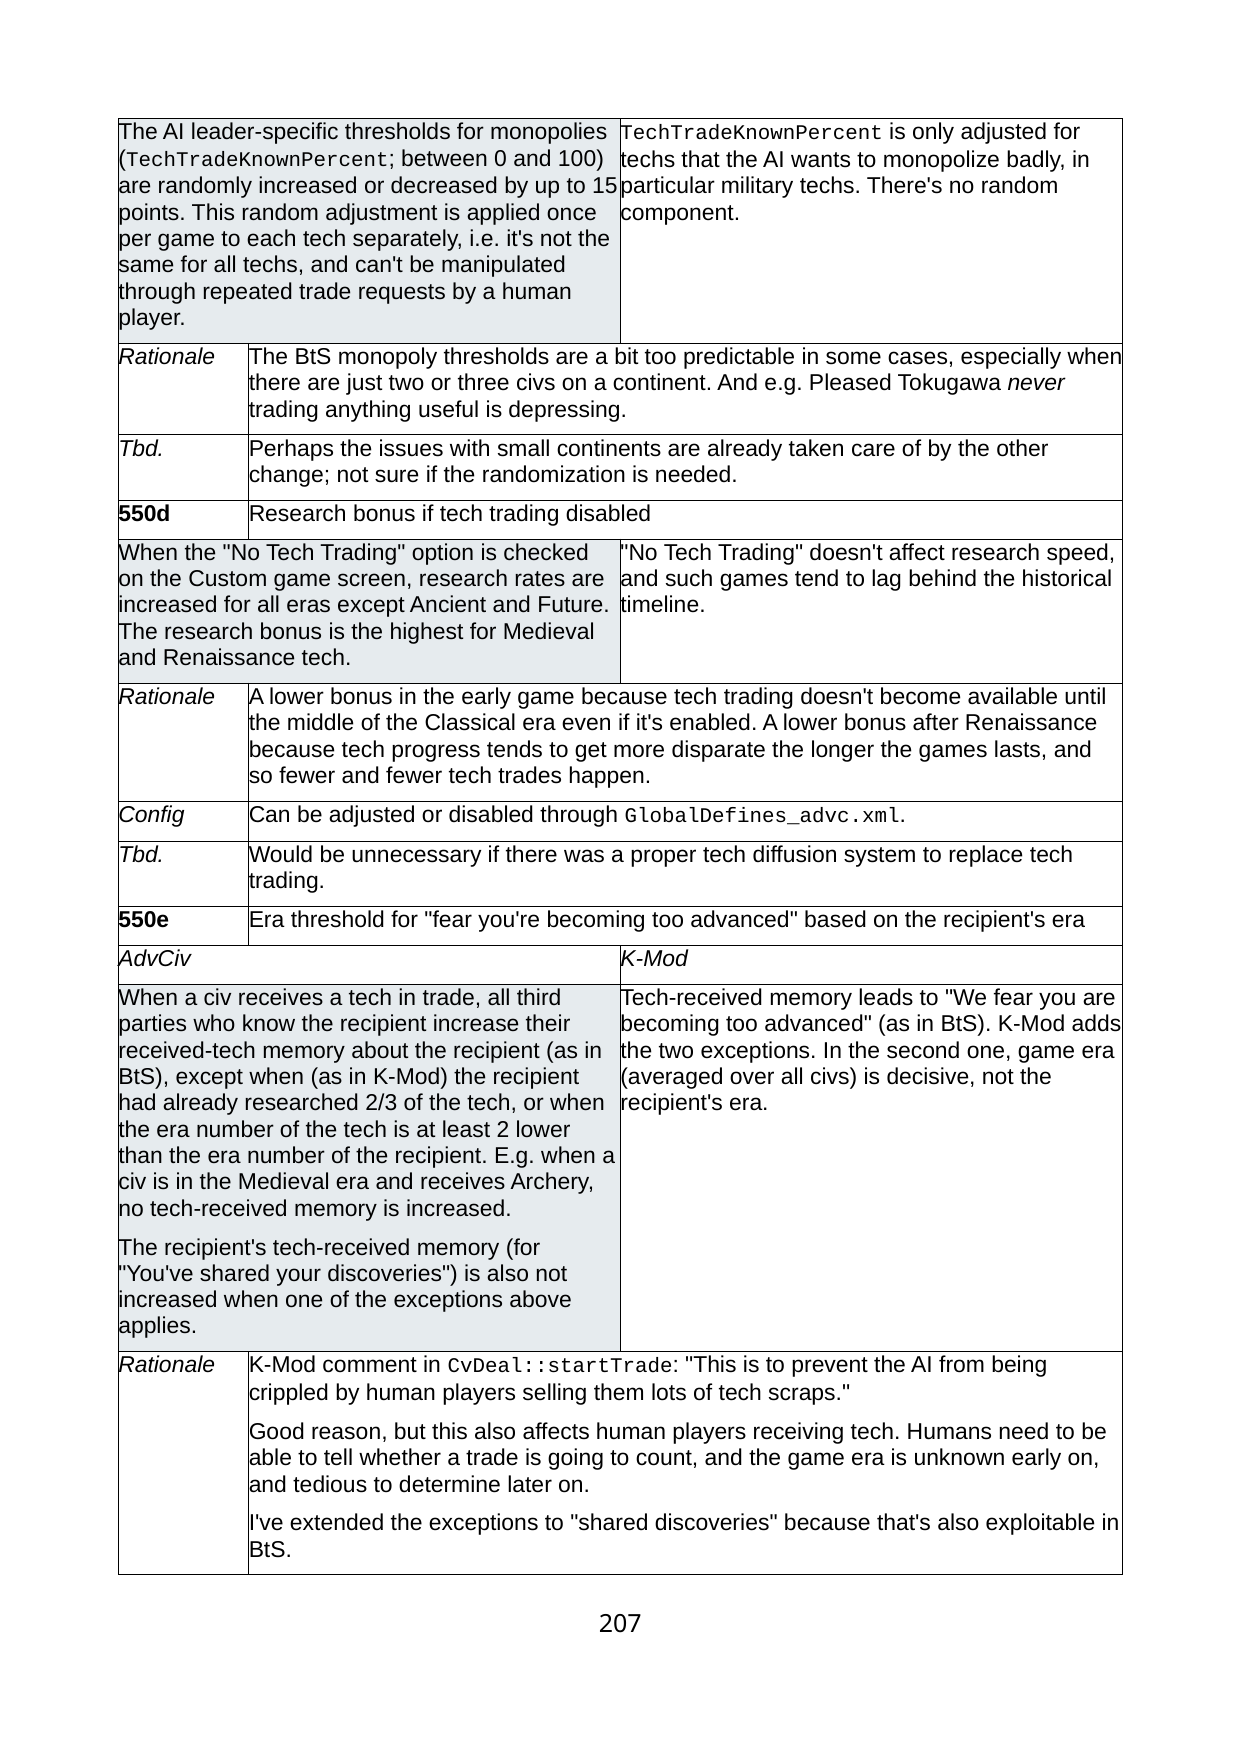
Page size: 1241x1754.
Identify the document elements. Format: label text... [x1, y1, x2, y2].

table_cell Rationale [119, 344, 248, 434]
table_cell A lower bonus in the early game because tech trading doesn't become available until the middle of the Classical era even if it's enabled. A lower bonus after Renaissance because tech progress tends to get more disparate the longer the games lasts, and so fewer and fewer tech trades happen. [249, 684, 1122, 801]
table_cell TechTradeKnownPercent is only adjusted for techs that the AI wants to monopolize badly, in particular military techs. There's no random component. [621, 119, 1122, 343]
table_cell Era threshold for "fear you're becoming too advanced" based on the recipient's era [249, 907, 1122, 945]
table_cell Research bonus if tech trading disabled [249, 501, 1122, 538]
table_cell Can be adjusted or disabled through GlobalDefines_advc.xml. [249, 802, 1122, 841]
table_cell Would be unnecessary if there was a proper tech diffusion system to replace tech trading. [249, 842, 1122, 906]
table_cell Tech-received memory leads to "We fear you are becoming too advanced" (as in BtS). K-Mod adds the two exceptions. In the second one, game era (averaged over all civs) is decisive, not the recipient's era. [621, 985, 1122, 1351]
table_cell Rationale [119, 1352, 248, 1574]
table_cell The BtS monopoly thresholds are a bit too predictable in some cases, especially when there are just two or three civs on a continent. And e.g. Pleased Tokugawa never trading anything useful is depressing. [249, 344, 1122, 434]
table_cell K-Mod comment in CvDeal::startTrade: "This is to prevent the AI from being crippled by human players selling them lots of tech scraps." Good reason, but this also affects human players receiving tech. Humans need to be able to tell whether a trade is going to count, and the game era is unknown early on, and tedious to determine later on. I've extended the exceptions to "shared discoveries" because that's also exploitable in BtS. [249, 1352, 1122, 1574]
table_cell Tbd. [119, 842, 248, 906]
table_cell 550e [119, 907, 248, 945]
table_cell AdvCiv [119, 946, 620, 984]
table_cell The AI leader-specific thresholds for monopolies (TechTradeKnownPercent; between 0 and 100) are randomly increased or decreased by up to 15 points. This random adjustment is applied once per game to each tech separately, i.e. it's not the same for all techs, and can't be manipulated through repeated trade requests by a human player. [119, 119, 620, 343]
table_cell Tbd. [119, 435, 248, 499]
table_cell Perhaps the issues with small continents are already taken care of by the other change; not sure if the randomization is needed. [249, 435, 1122, 499]
table_cell 550d [119, 501, 248, 538]
table_cell When a civ receives a tech in trade, all third parties who know the recipient increase their received-tech memory about the recipient (as in BtS), except when (as in K-Mod) the recipient had already researched 2/3 of the tech, or when the era number of the tech is at least 2 lower than the era number of the recipient. E.g. when a civ is in the Medieval era and receives Archery, no tech-received memory is increased. The recipient's tech-received memory (for "You've shared your discoveries") is also not increased when one of the exceptions above applies. [119, 985, 620, 1351]
table_cell Rationale [119, 684, 248, 801]
table_cell Config [119, 802, 248, 841]
table_cell K-Mod [621, 946, 1122, 984]
table_cell When the "No Tech Trading" option is checked on the Custom game screen, research rates are increased for all eras except Ancient and Future. The research bonus is the highest for Medieval and Renaissance tech. [119, 540, 620, 683]
table_cell "No Tech Trading" doesn't affect research speed, and such games tend to lag behind the historical timeline. [621, 540, 1122, 683]
